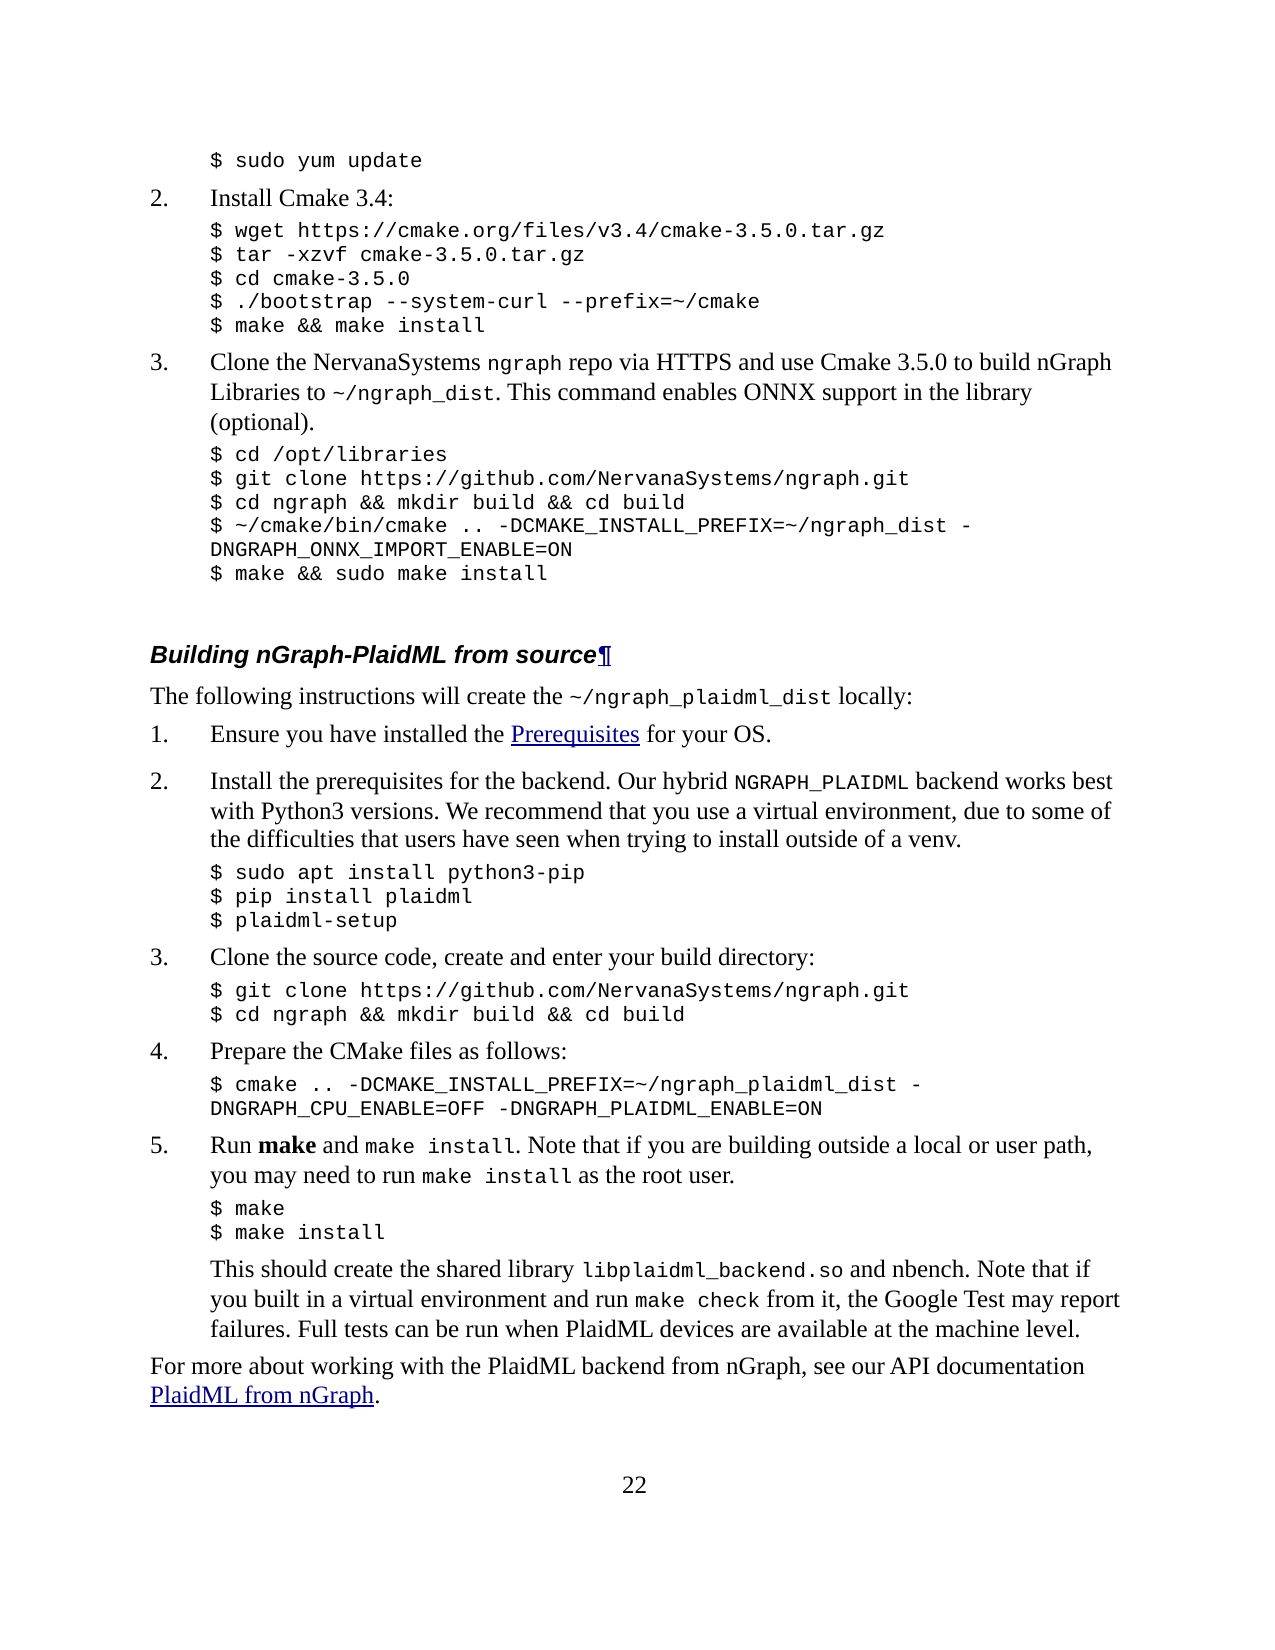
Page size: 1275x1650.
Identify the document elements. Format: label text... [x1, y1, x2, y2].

list $ cmake .. -DCMAKE_INSTALL_PREFIX=~/ngraph_plaidml_dist -DNGRAPH_CPU_ENABLE=OFF -DNGRAPH_PLAIDML_ENABLE=ON [150, 1074, 1125, 1121]
list $ cd ngraph && mkdir build && cd build [150, 1003, 1125, 1027]
list $ git clone https://github.com/NervanaSystems/ngraph.git [150, 980, 1125, 1003]
text For more about working with the PlaidML backend from nGraph, see our API documentation PlaidML from nGraph. [150, 1351, 1125, 1409]
list $ make [150, 1198, 1125, 1222]
list $ sudo apt install python3-pip [150, 862, 1125, 886]
list $ make && sudo make install [150, 563, 1125, 586]
list $ plaidml-setup [150, 909, 1125, 933]
list $ pip install plaidml [150, 886, 1125, 909]
list Install Cmake 3.4: [150, 183, 1125, 211]
list Clone the source code, create and enter your build directory: [150, 942, 1125, 971]
list $ tar -xzvf cmake-3.5.0.tar.gz [150, 244, 1125, 268]
list $ cd ngraph && mkdir build && cd build [150, 492, 1125, 515]
list $ cd /opt/libraries [150, 444, 1125, 468]
text The following instructions will create the ~/ngraph_plaidml_dist locally: [150, 681, 1125, 711]
list $ make install [150, 1222, 1125, 1246]
list $ git clone https://github.com/NervanaSystems/ngraph.git [150, 468, 1125, 492]
list Run make and make install. Note that if you are building outside a local or user path, you may need to run make install as the root user. [150, 1130, 1125, 1189]
list Prepare the CMake files as follows: [150, 1036, 1125, 1065]
list $ cd cmake-3.5.0 [150, 268, 1125, 291]
list Install the prerequisites for the backend. Our hybrid NGRAPH_PLAIDML backend works best with Python3 versions. We recommend that you use a virtual environment, due to some of the difficulties that users have seen when trying to install outside of a venv. [150, 766, 1125, 853]
list $ sudo yum update [150, 150, 1125, 174]
list Clone the NervanaSystems ngraph repo via HTTPS and use Cmake 3.5.0 to build nGraph Libraries to ~/ngraph_dist. This command enables ONNX support in the library (optional). [150, 347, 1125, 435]
list $ wget https://cmake.org/files/v3.4/cmake-3.5.0.tar.gz [150, 220, 1125, 244]
list $ ./bootstrap --system-curl --prefix=~/cmake [150, 291, 1125, 315]
list This should create the shared library libplaidml_backend.so and nbench. Note that if you built in a virtual environment and run make check from it, the Google Test may report failures. Full tests can be run when PlaidML devices are available at the machine level. [150, 1254, 1125, 1342]
subtitle Building nGraph-PlaidML from source¶ [150, 640, 1125, 668]
list $ ~/cmake/bin/cmake .. -DCMAKE_INSTALL_PREFIX=~/ngraph_dist -DNGRAPH_ONNX_IMPORT_ENABLE=ON [150, 515, 1125, 563]
list Ensure you have installed the Prerequisites for your OS. [150, 719, 1125, 748]
list $ make && make install [150, 315, 1125, 338]
